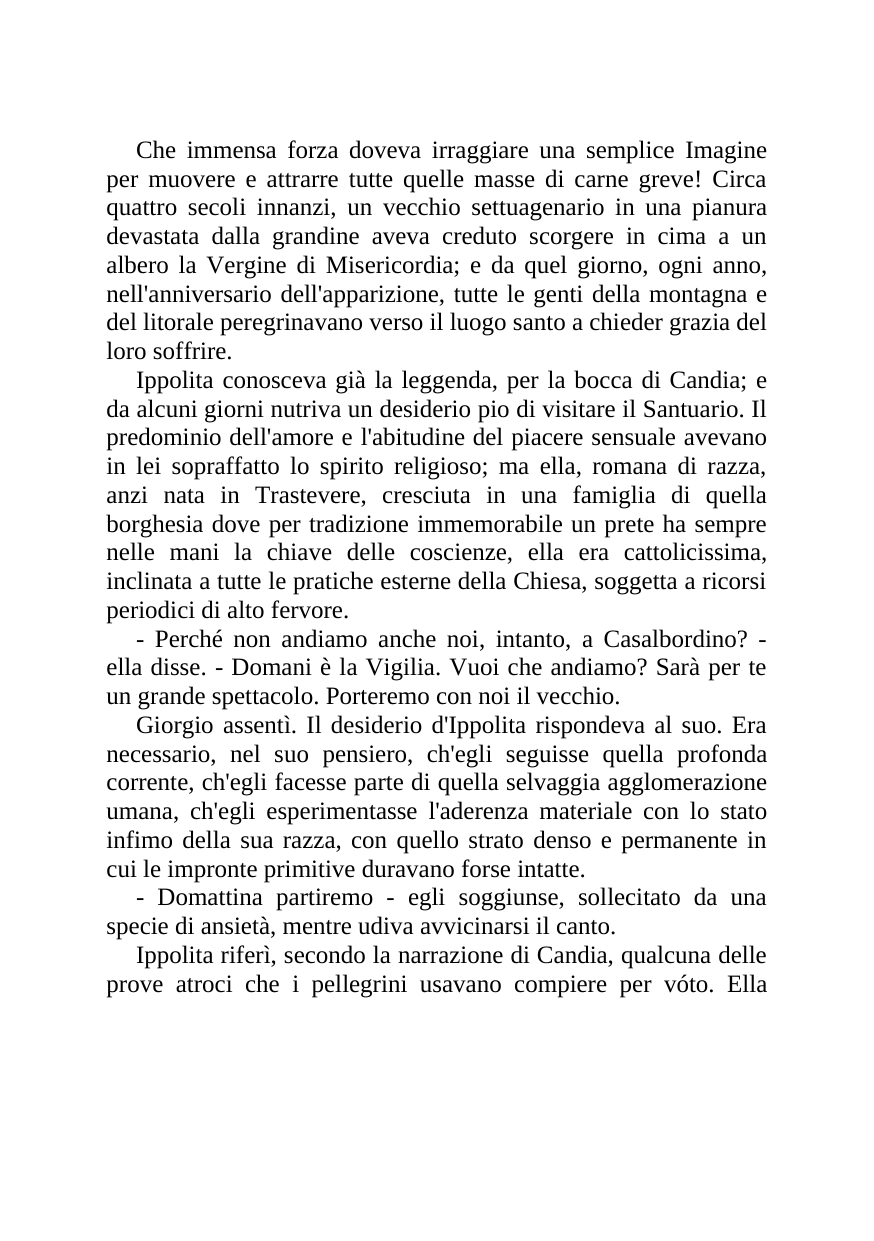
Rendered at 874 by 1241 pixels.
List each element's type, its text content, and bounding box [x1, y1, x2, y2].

text Giorgio assentì. Il desiderio d'Ippolita rispondeva al suo. Era necessario, nel suo pensiero, ch'egli seguisse quella profonda corrente, ch'egli facesse parte di quella selvaggia agglomerazione umana, ch'egli esperimentasse l'aderenza materiale con lo stato infimo della sua razza, con quello strato denso e permanente in cui le impronte primitive duravano forse intatte. [106, 710, 768, 882]
text Ippolita conosceva già la leggenda, per la bocca di Candia; e da alcuni giorni nutriva un desiderio pio di visitare il Santuario. Il predominio dell'amore e l'abitudine del piacere sensuale avevano in lei sopraffatto lo spirito religioso; ma ella, romana di razza, anzi nata in Trastevere, cresciuta in una famiglia di quella borghesia dove per tradizione immemorabile un prete ha sempre nelle mani la chiave delle coscienze, ella era cattolicissima, inclinata a tutte le pratiche esterne della Chiesa, soggetta a ricorsi periodici di alto fervore. [106, 365, 768, 624]
text Che immensa forza doveva irraggiare una semplice Imagine per muovere e attrarre tutte quelle masse di carne greve! Circa quattro secoli innanzi, un vecchio settuagenario in una pianura devastata dalla grandine aveva creduto scorgere in cima a un albero la Vergine di Misericordia; e da quel giorno, ogni anno, nell'anniversario dell'apparizione, tutte le genti della montagna e del litorale peregrinavano verso il luogo santo a chieder grazia del loro soffrire. [106, 135, 768, 365]
text - Domattina partiremo - egli soggiunse, sollecitato da una specie di ansietà, mentre udiva avvicinarsi il canto. [106, 882, 768, 940]
text Ippolita riferì, secondo la narrazione di Candia, qualcuna delle prove atroci che i pellegrini usavano compiere per vóto. Ella [106, 940, 768, 997]
text - Perché non andiamo anche noi, intanto, a Casalbordino? - ella disse. - Domani è la Vigilia. Vuoi che andiamo? Sarà per te un grande spettacolo. Porteremo con noi il vecchio. [106, 624, 768, 710]
